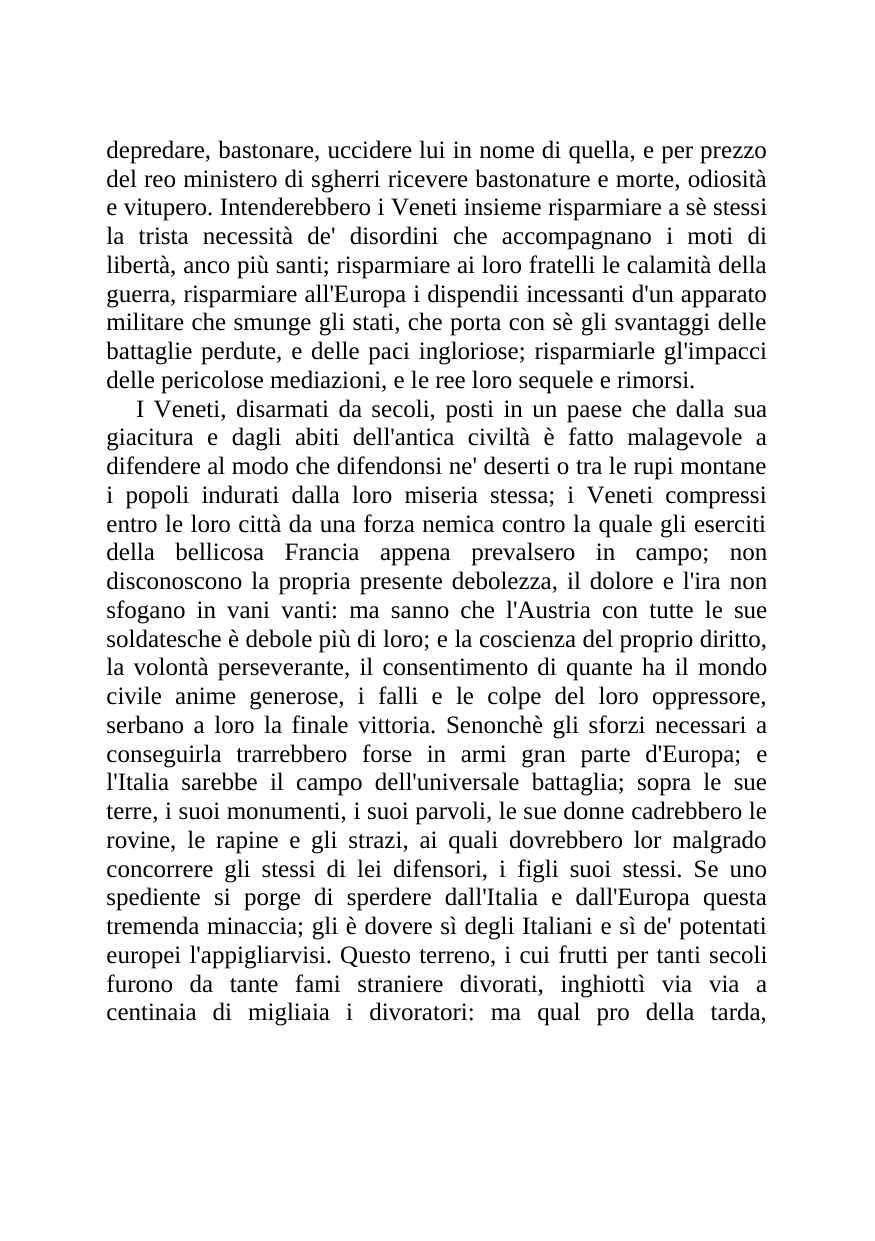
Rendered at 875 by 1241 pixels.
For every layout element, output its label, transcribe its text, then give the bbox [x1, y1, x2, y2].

text depredare, bastonare, uccidere lui in nome di quella, e per prezzo del reo ministero di sgherri ricevere bastonature e morte, odiosità e vitupero. Intenderebbero i Veneti insieme risparmiare a sè stessi la trista necessità de' disordini che accompagnano i moti di libertà, anco più santi; risparmiare ai loro fratelli le calamità della guerra, risparmiare all'Europa i dispendii incessanti d'un apparato militare che smunge gli stati, che porta con sè gli svantaggi delle battaglie perdute, e delle paci ingloriose; risparmiarle gl'impacci delle pericolose mediazioni, e le ree loro sequele e rimorsi. [106, 135, 768, 394]
text I Veneti, disarmati da secoli, posti in un paese che dalla sua giacitura e dagli abiti dell'antica civiltà è fatto malagevole a difendere al modo che difendonsi ne' deserti o tra le rupi montane i popoli indurati dalla loro miseria stessa; i Veneti compressi entro le loro città da una forza nemica contro la quale gli eserciti della bellicosa Francia appena prevalsero in campo; non disconoscono la propria presente debolezza, il dolore e l'ira non sfogano in vani vanti: ma sanno che l'Austria con tutte le sue soldatesche è debole più di loro; e la coscienza del proprio diritto, la volontà perseverante, il consentimento di quante ha il mondo civile anime generose, i falli e le colpe del loro oppressore, serbano a loro la finale vittoria. Senonchè gli sforzi necessari a conseguirla trarrebbero forse in armi gran parte d'Europa; e l'Italia sarebbe il campo dell'universale battaglia; sopra le sue terre, i suoi monumenti, i suoi parvoli, le sue donne cadrebbero le rovine, le rapine e gli strazi, ai quali dovrebbero lor malgrado concorrere gli stessi di lei difensori, i figli suoi stessi. Se uno spediente si porge di sperdere dall'Italia e dall'Europa questa tremenda minaccia; gli è dovere sì degli Italiani e sì de' potentati europei l'appigliarvisi. Questo terreno, i cui frutti per tanti secoli furono da tante fami straniere divorati, inghiottì via via a centinaia di migliaia i divoratori: ma qual pro della tarda, [106, 394, 768, 1026]
